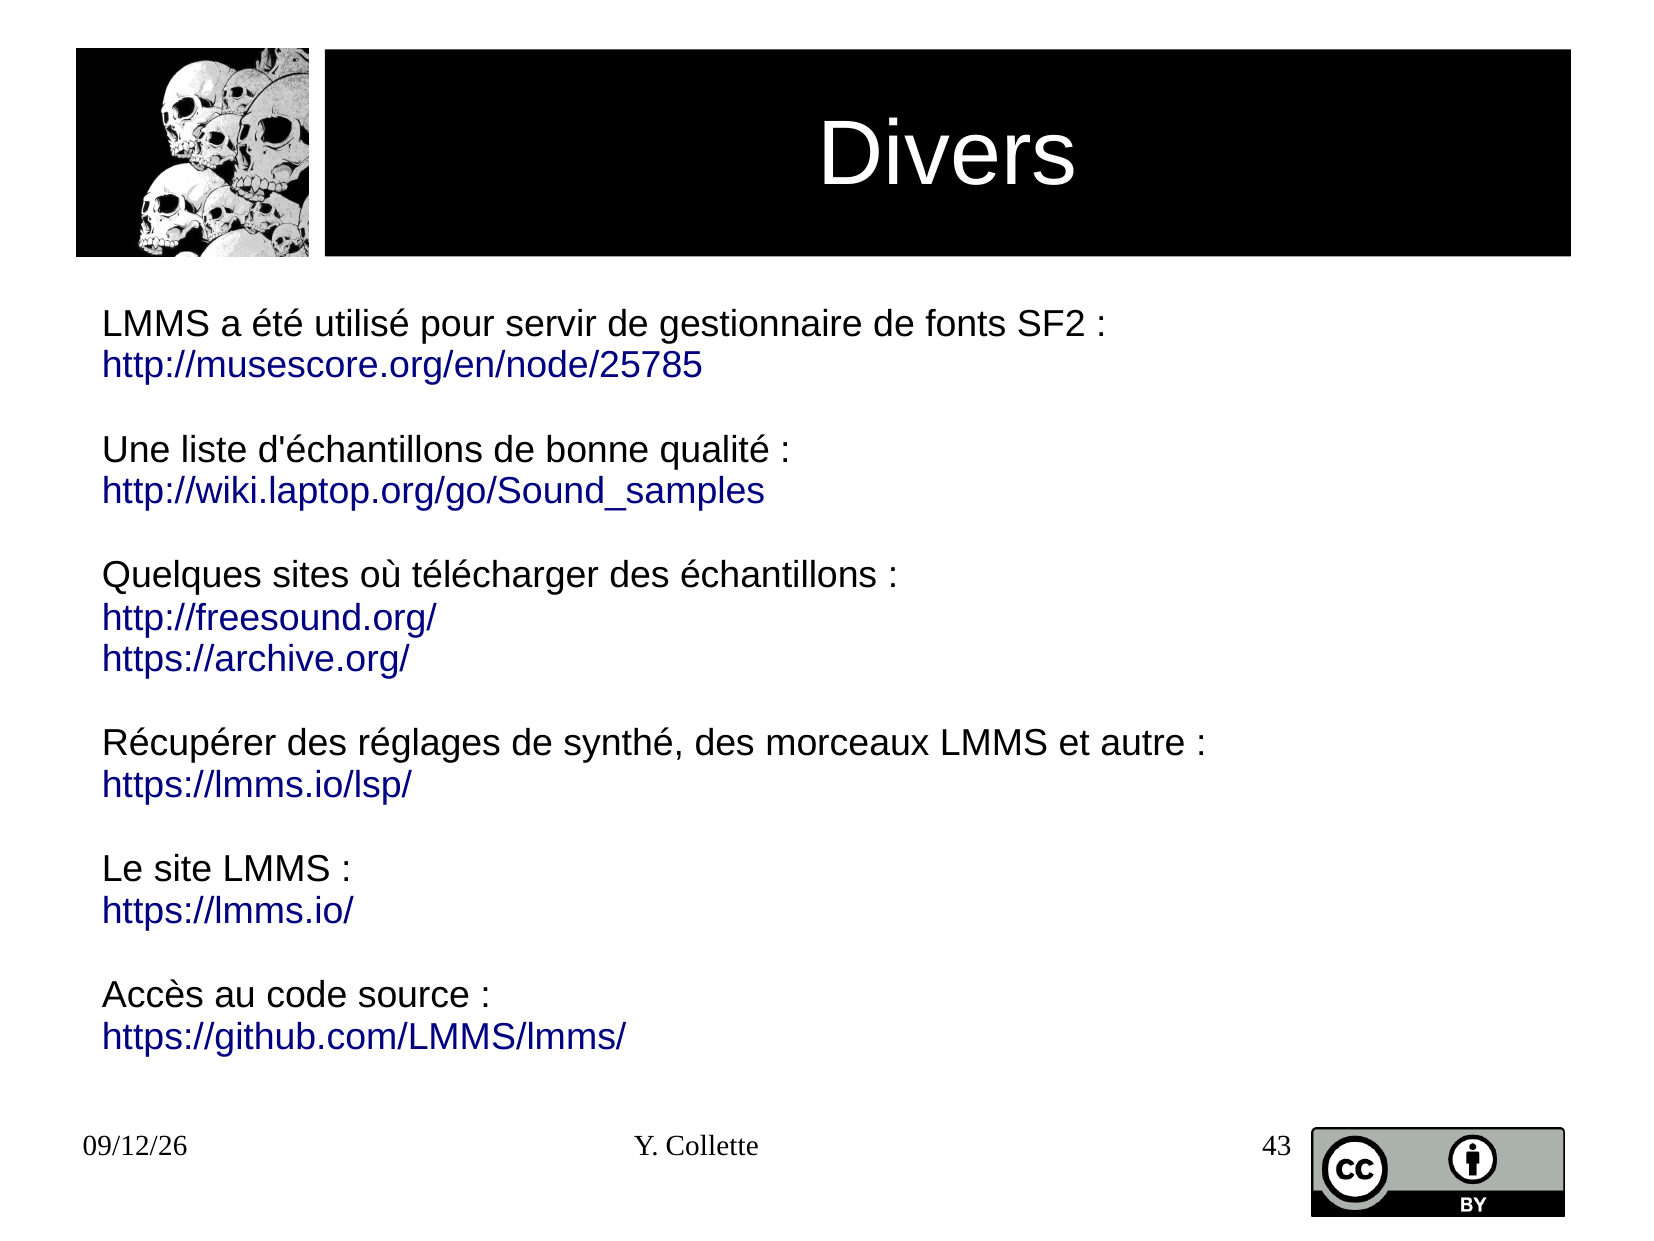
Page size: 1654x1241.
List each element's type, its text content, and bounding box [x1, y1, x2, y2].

picture [1311, 1127, 1565, 1217]
picture [76, 48, 309, 257]
title Divers [324, 49, 1571, 257]
text_box LMMS a été utilisé pour servir de gestionnaire de fonts SF2 : http://musescore.org/en/node/25785 Une liste d'échantillons de bonne qualité : http://wiki.laptop.org/go/Sound_samples Quelques sites où télécharger des échantillons : http://freesound.org/ https://archive.org/ Récupérer des réglages de synthé, des morceaux LMMS et autre : https://lmms.io/lsp/ Le site LMMS : https://lmms.io/ Accès au code source : https://github.com/LMMS/lmms/ [87, 294, 1414, 1066]
